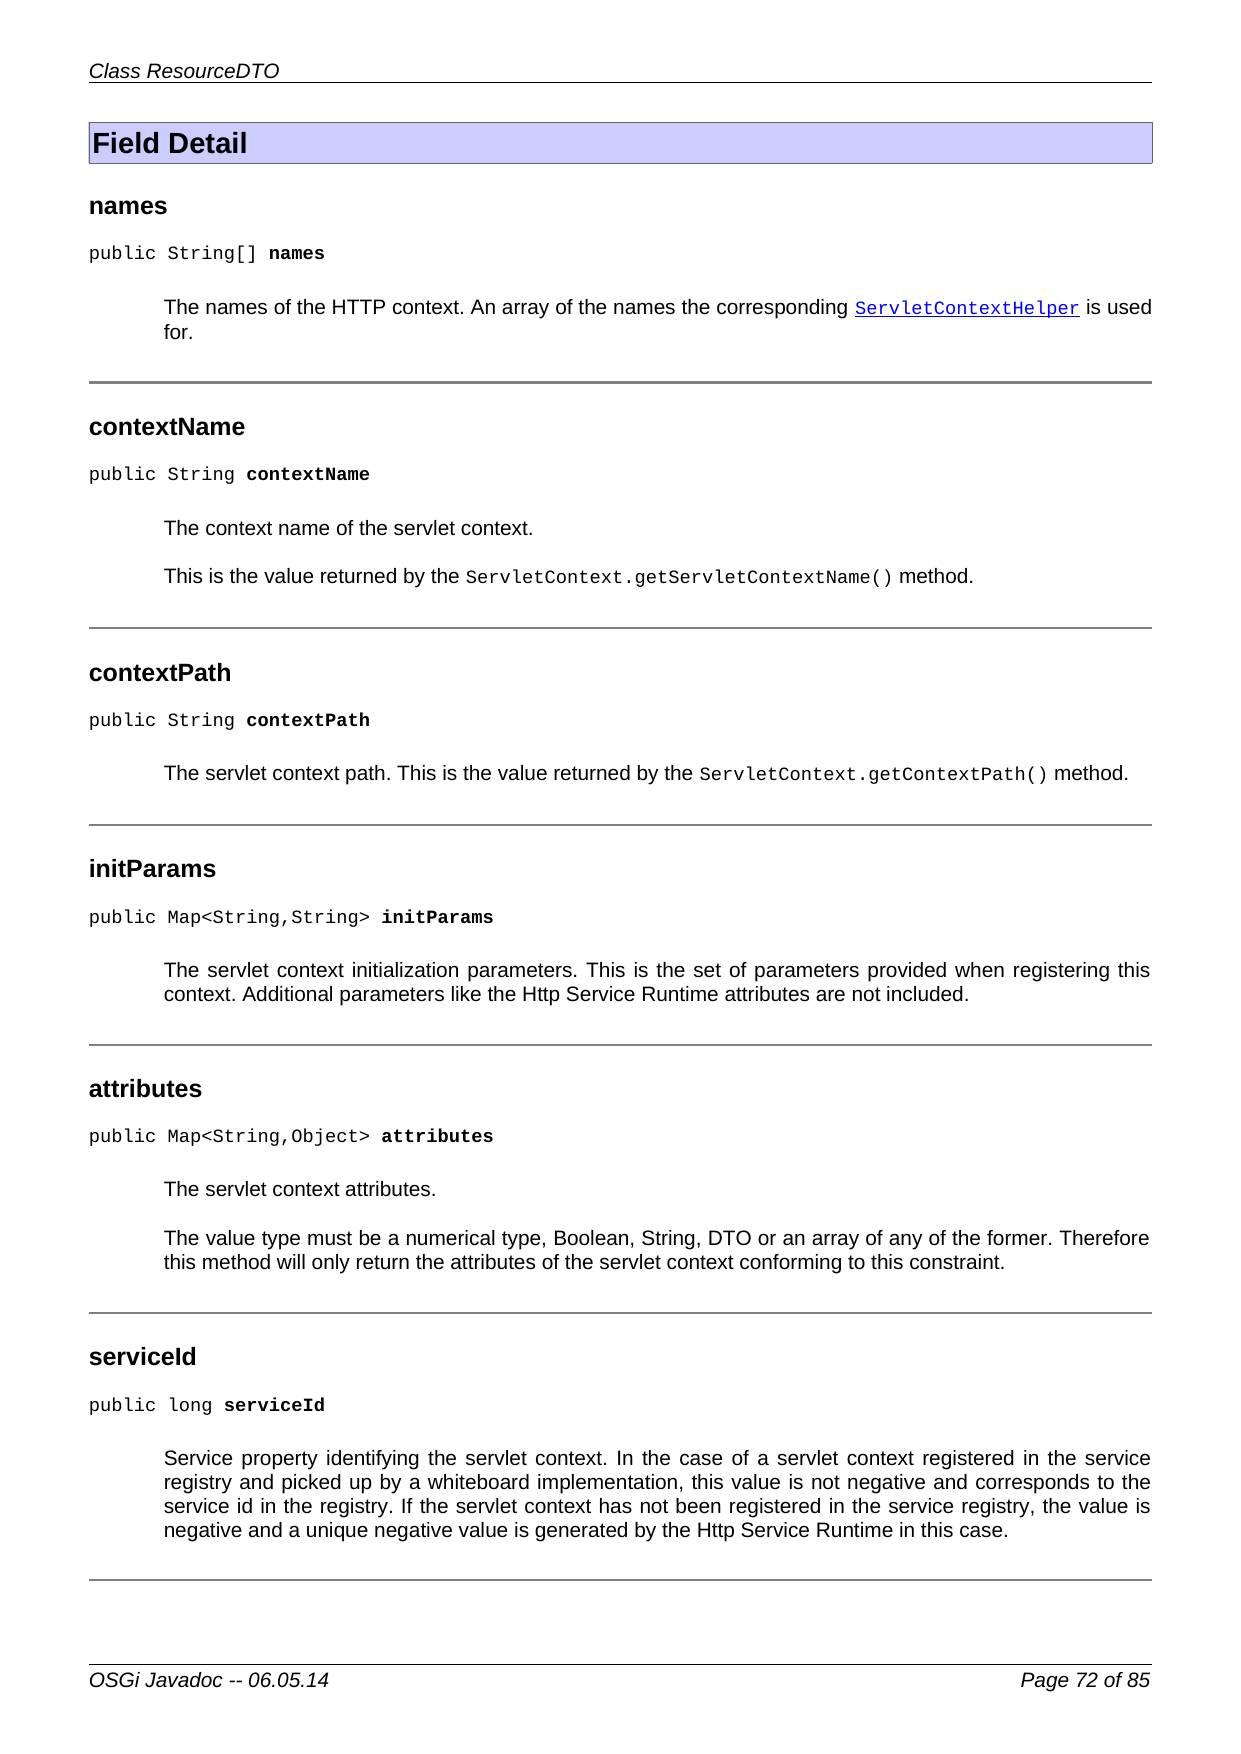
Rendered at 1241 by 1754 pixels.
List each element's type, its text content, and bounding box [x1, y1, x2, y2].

subtitle contextPath [88, 658, 1152, 686]
text public String contextName [88, 465, 1152, 486]
text public String contextPath [88, 711, 1152, 732]
text public long serviceId [88, 1395, 1152, 1417]
subtitle serviceId [88, 1342, 1152, 1371]
text The servlet context initialization parameters. This is the set of parameters provided when registering this context. Additional parameters like the Http Service Runtime attributes are not included. [163, 958, 1152, 1006]
text The value type must be a numerical type, Boolean, String, DTO or an array of any of the former. Therefore this method will only return the attributes of the servlet context conforming to this constraint. [163, 1226, 1152, 1274]
text public String[] names [88, 244, 1152, 265]
subtitle Field Detail [90, 123, 1152, 163]
text Service property identifying the servlet context. In the case of a servlet context registered in the service registry and picked up by a whiteboard implementation, this value is not negative and corresponds to the service id in the registry. If the servlet context has not been registered in the service registry, the value is negative and a unique negative value is generated by the Http Service Runtime in this case. [163, 1446, 1152, 1542]
text The context name of the servlet context. [163, 515, 1152, 539]
subtitle names [88, 191, 1152, 220]
text The servlet context path. This is the value returned by the ServletContext.getContextPath() method. [163, 761, 1152, 786]
text public Map<String,Object> attributes [88, 1127, 1152, 1148]
text The servlet context attributes. [163, 1177, 1152, 1201]
subtitle attributes [88, 1074, 1152, 1103]
text public Map<String,String> initParams [88, 907, 1152, 929]
text The names of the HTTP context. An array of the names the corresponding ServletContextHelper is used for. [163, 294, 1152, 344]
text This is the value returned by the ServletContext.getServletContextName() method. [163, 564, 1152, 589]
subtitle contextName [88, 412, 1152, 441]
subtitle initParams [88, 854, 1152, 883]
